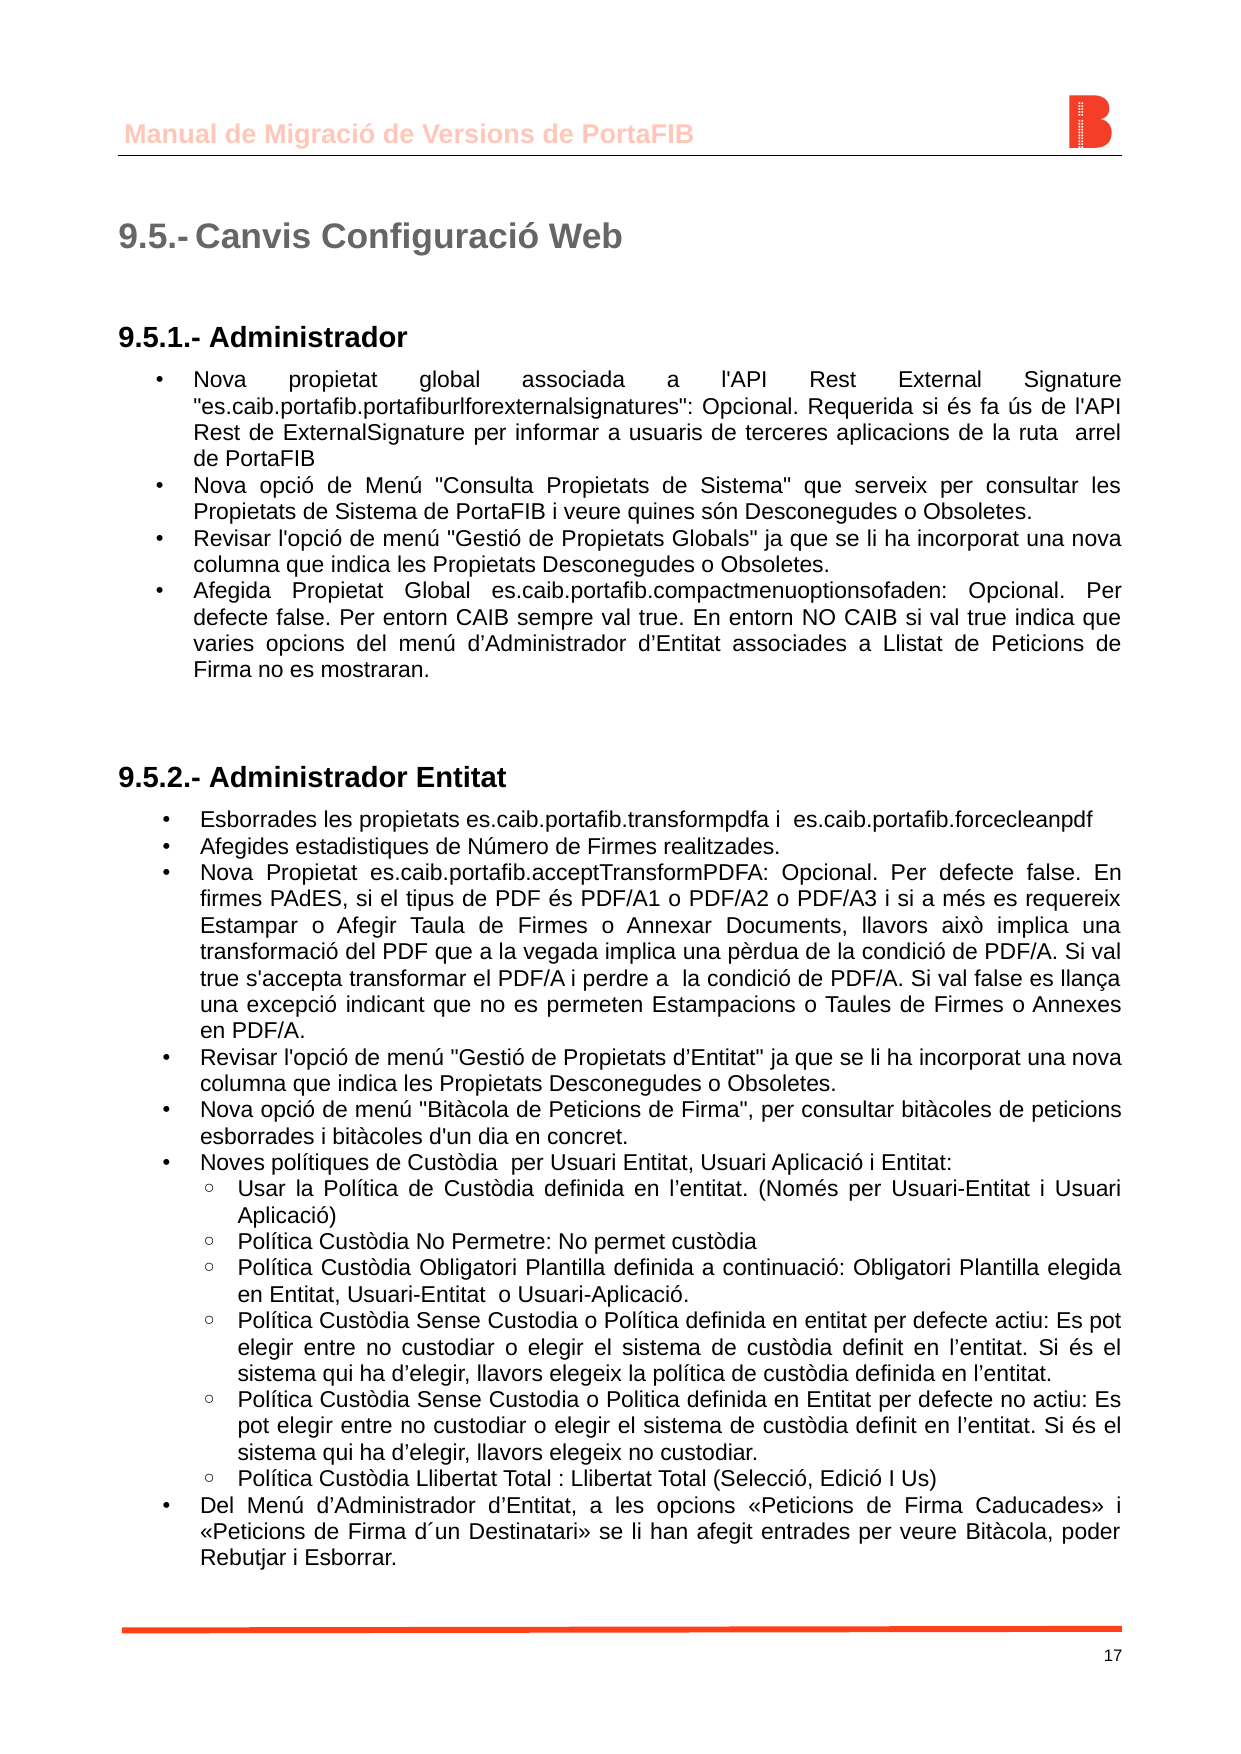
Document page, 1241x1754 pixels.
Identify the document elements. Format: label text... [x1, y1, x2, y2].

list Política Custòdia Obligatori Plantilla definida a continuació: Obligatori Plantilla elegida en Entitat, Usuari-Entitat o Usuari-Aplicació. [200, 1254, 1122, 1307]
list Política Custòdia Llibertat Total : Llibertat Total (Selecció, Edició I Us) [200, 1465, 1122, 1492]
list Afegides estadistiques de Número de Firmes realitzades. [162, 833, 1122, 859]
list Nova propietat global associada a l'API Rest External Signature "es.caib.portafib.portafiburlforexternalsignatures": Opcional. Requerida si és fa ús de l'API Rest de ExternalSignature per informar a usuaris de terceres aplicacions de la ruta arrel de PortaFIB [156, 366, 1122, 472]
picture [1063, 94, 1117, 150]
list Nova opció de Menú "Consulta Propietats de Sistema" que serveix per consultar les Propietats de Sistema de PortaFIB i veure quines són Desconegudes o Obsoletes. [156, 472, 1122, 524]
subtitle Administrador Entitat [118, 760, 1122, 794]
list Política Custòdia Sense Custodia o Politica definida en Entitat per defecte no actiu: Es pot elegir entre no custodiar o elegir el sistema de custòdia definit en l’entitat. Si és el sistema qui ha d’elegir, llavors elegeix no custodiar. [200, 1386, 1122, 1465]
list Revisar l'opció de menú "Gestió de Propietats Globals" ja que se li ha incorporat una nova columna que indica les Propietats Desconegudes o Obsoletes. [156, 524, 1122, 577]
subtitle Administrador [118, 320, 1122, 354]
subtitle Canvis Configuració Web [118, 216, 1122, 256]
list Política Custòdia Sense Custodia o Política definida en entitat per defecte actiu: Es pot elegir entre no custodiar o elegir el sistema de custòdia definit en l’entitat. Si és el sistema qui ha d’elegir, llavors elegeix la política de custòdia definida en l’entitat. [200, 1307, 1122, 1386]
list Política Custòdia No Permetre: No permet custòdia [200, 1228, 1122, 1254]
list Del Menú d’Administrador d’Entitat, a les opcions «Peticions de Firma Caducades» i «Peticions de Firma d´un Destinatari» se li han afegit entrades per veure Bitàcola, poder Rebutjar i Esborrar. [162, 1492, 1122, 1571]
list Esborrades les propietats es.caib.portafib.transformpdfa i es.caib.portafib.forcecleanpdf [162, 806, 1122, 833]
list Revisar l'opció de menú "Gestió de Propietats d’Entitat" ja que se li ha incorporat una nova columna que indica les Propietats Desconegudes o Obsoletes. [162, 1043, 1122, 1096]
list Usar la Política de Custòdia definida en l’entitat. (Només per Usuari-Entitat i Usuari Aplicació) [200, 1175, 1122, 1228]
list Nova Propietat es.caib.portafib.acceptTransformPDFA: Opcional. Per defecte false. En firmes PAdES, si el tipus de PDF és PDF/A1 o PDF/A2 o PDF/A3 i si a més es requereix Estampar o Afegir Taula de Firmes o Annexar Documents, llavors això implica una transformació del PDF que a la vegada implica una pèrdua de la condició de PDF/A. Si val true s'accepta transformar el PDF/A i perdre a la condició de PDF/A. Si val false es llança una excepció indicant que no es permeten Estampacions o Taules de Firmes o Annexes en PDF/A. [162, 859, 1122, 1043]
list Noves polítiques de Custòdia per Usuari Entitat, Usuari Aplicació i Entitat: [162, 1149, 1122, 1175]
list Afegida Propietat Global es.caib.portafib.compactmenuoptionsofaden: Opcional. Per defecte false. Per entorn CAIB sempre val true. En entorn NO CAIB si val true indica que varies opcions del menú d’Administrador d’Entitat associades a Llistat de Peticions de Firma no es mostraran. [156, 577, 1122, 683]
list Nova opció de menú "Bitàcola de Peticions de Firma", per consultar bitàcoles de peticions esborrades i bitàcoles d'un dia en concret. [162, 1096, 1122, 1149]
